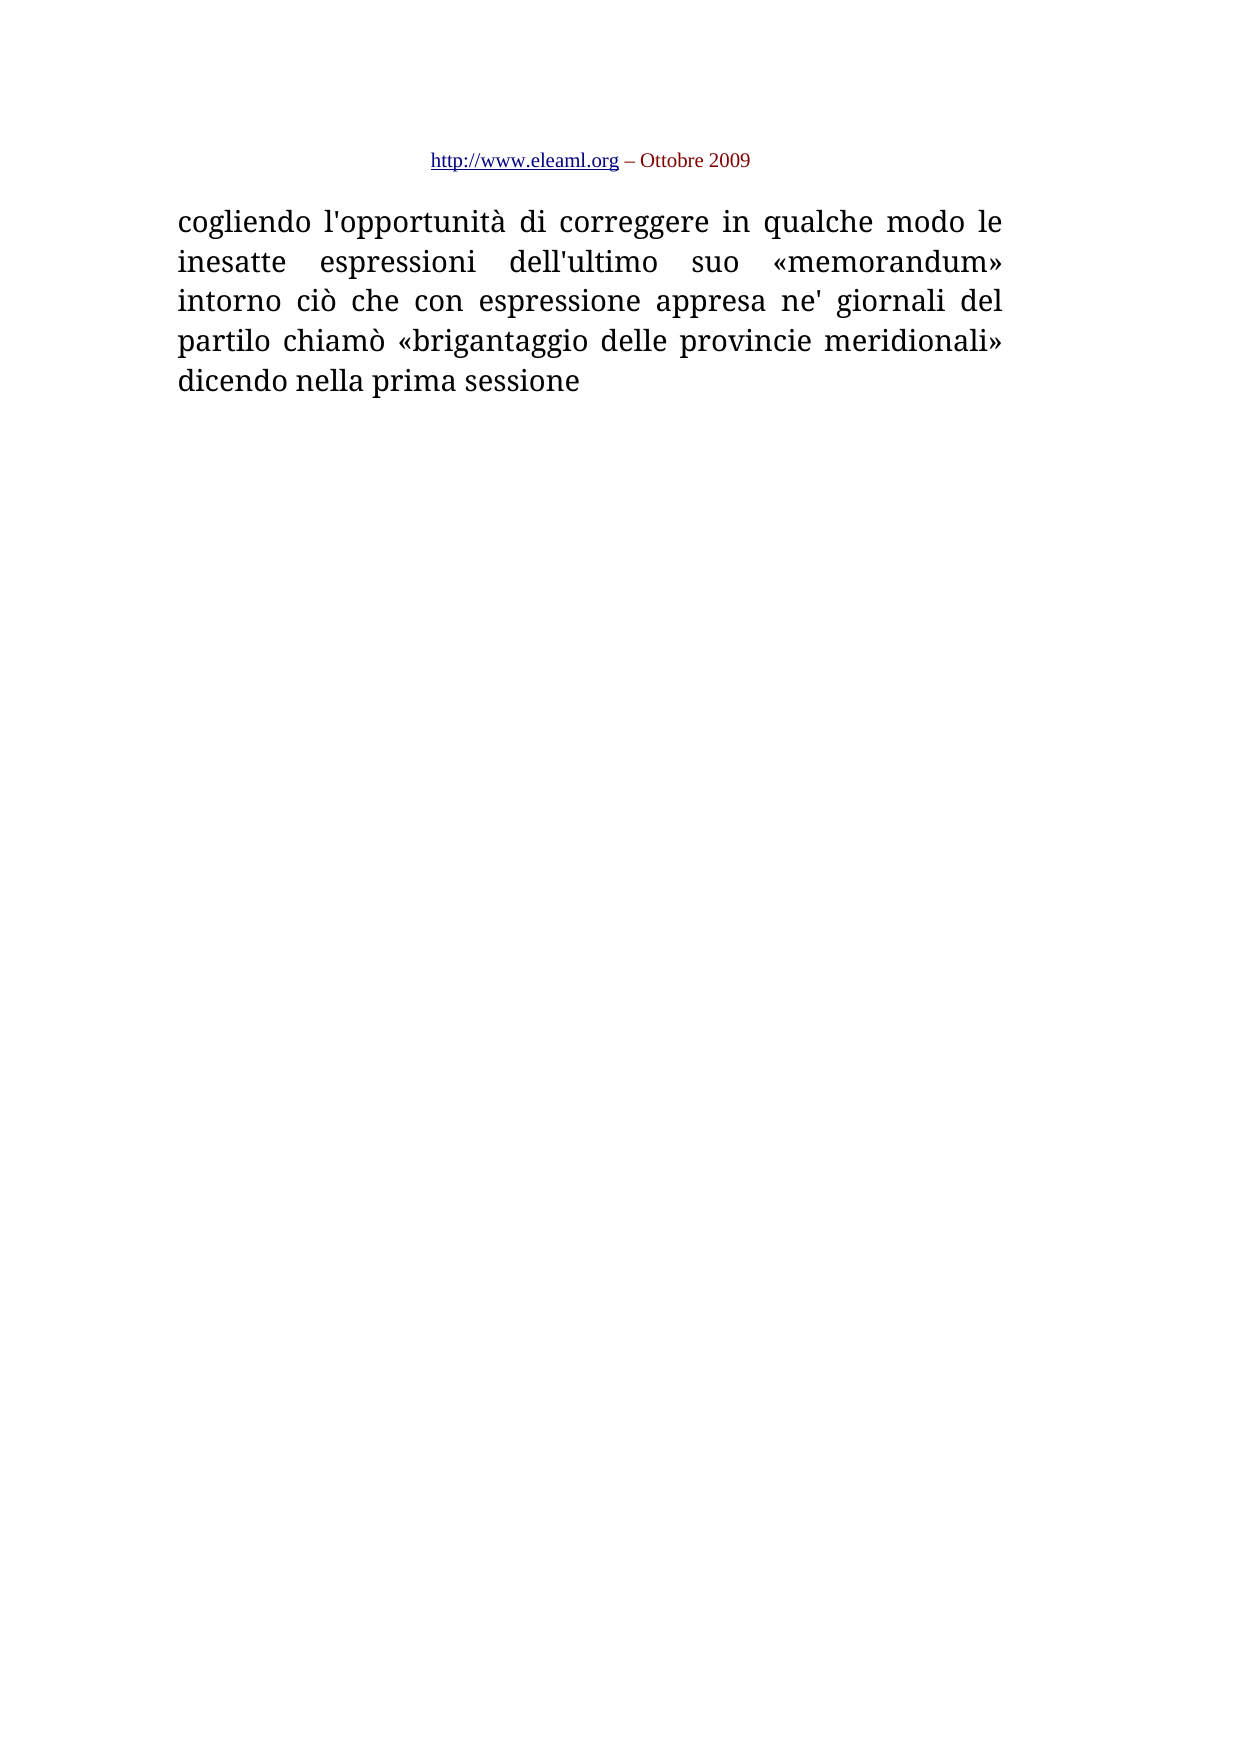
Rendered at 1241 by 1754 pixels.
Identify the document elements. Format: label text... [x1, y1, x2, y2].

text cogliendo l'opportunità di correggere in qualche modo le inesatte espressioni dell'ultimo suo «memorandum» intorno ciò che con espressione appresa ne' giornali del partilo chiamò «brigantaggio delle provincie meridionali» dicendo nella prima sessione [177, 201, 1004, 400]
